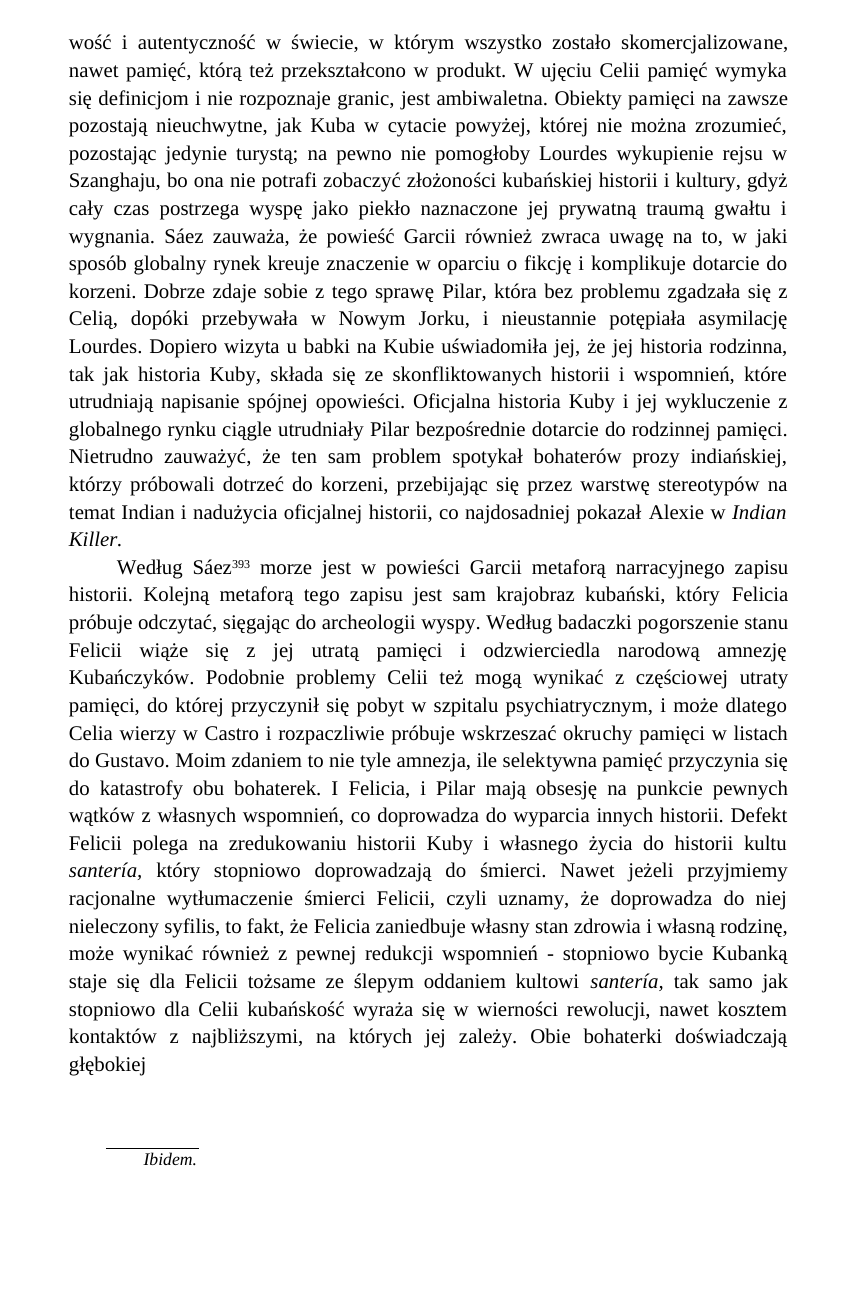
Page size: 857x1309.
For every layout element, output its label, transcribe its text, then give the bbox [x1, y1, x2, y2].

text Według Sáez393 morze jest w powieści Garcii metaforą narracyjnego za­pisu historii. Kolejną metaforą tego zapisu jest sam krajobraz kubański, który Felicia próbuje odczytać, sięgając do archeologii wyspy. Według badaczki po­gorszenie stanu Felicii wiąże się z jej utratą pamięci i odzwierciedla narodową amnezję Kubańczyków. Podobnie problemy Celii też mogą wynikać z częścio­wej utraty pamięci, do której przyczynił się pobyt w szpitalu psychiatrycznym, i może dlatego Celia wierzy w Castro i rozpaczliwie próbuje wskrzeszać okru­chy pamięci w listach do Gustavo. Moim zdaniem to nie tyle amnezja, ile selek­tywna pamięć przyczynia się do katastrofy obu bohaterek. I Felicia, i Pilar mają obsesję na punkcie pewnych wątków z własnych wspomnień, co doprowadza do wyparcia innych historii. Defekt Felicii polega na zredukowaniu historii Kuby i własnego życia do historii kultu santería, który stopniowo doprowa­dzają do śmierci. Nawet jeżeli przyjmiemy racjonalne wytłumaczenie śmierci Felicii, czyli uznamy, że doprowadza do niej nieleczony syfilis, to fakt, że Feli­cia zaniedbuje własny stan zdrowia i własną rodzinę, może wynikać również z pewnej redukcji wspomnień - stopniowo bycie Kubanką staje się dla Felicii tożsame ze ślepym oddaniem kultowi santería, tak samo jak stopniowo dla Celii kubańskość wyraża się w wierności rewolucji, nawet kosztem kontaktów z najbliższymi, na których jej zależy. Obie bohaterki doświadczają głębokiej [69, 555, 788, 1076]
text Ibidem. [106, 1149, 199, 1169]
text wość i autentyczność w świecie, w którym wszystko zostało skomercjalizowa­ne, nawet pamięć, którą też przekształcono w produkt. W ujęciu Celii pamięć wymyka się definicjom i nie rozpoznaje granic, jest ambiwaletna. Obiekty pa­mięci na zawsze pozostają nieuchwytne, jak Kuba w cytacie powyżej, której nie można zrozumieć, pozostając jedynie turystą; na pewno nie pomogłoby Lourdes wykupienie rejsu w Szanghaju, bo ona nie potrafi zobaczyć złożono­ści kubańskiej historii i kultury, gdyż cały czas postrzega wyspę jako piekło naznaczone jej prywatną traumą gwałtu i wygnania. Sáez zauważa, że powieść Garcii również zwraca uwagę na to, w jaki sposób globalny rynek kreuje zna­czenie w oparciu o fikcję i komplikuje dotarcie do korzeni. Dobrze zdaje sobie z tego sprawę Pilar, która bez problemu zgadzała się z Celią, dopóki przeby­wała w Nowym Jorku, i nieustannie potępiała asymilację Lourdes. Dopiero wizyta u babki na Kubie uświadomiła jej, że jej historia rodzinna, tak jak hi­storia Kuby, składa się ze skonfliktowanych historii i wspomnień, które utrud­niają napisanie spójnej opowieści. Oficjalna historia Kuby i jej wykluczenie z globalnego rynku ciągle utrudniały Pilar bezpośrednie dotarcie do rodzinnej pamięci. Nietrudno zauważyć, że ten sam problem spotykał bohaterów prozy indiańskiej, którzy próbowali dotrzeć do korzeni, przebijając się przez warstwę stereotypów na temat Indian i nadużycia oficjalnej historii, co najdosadniej pokazał Alexie w Indian Killer. [69, 30, 788, 551]
